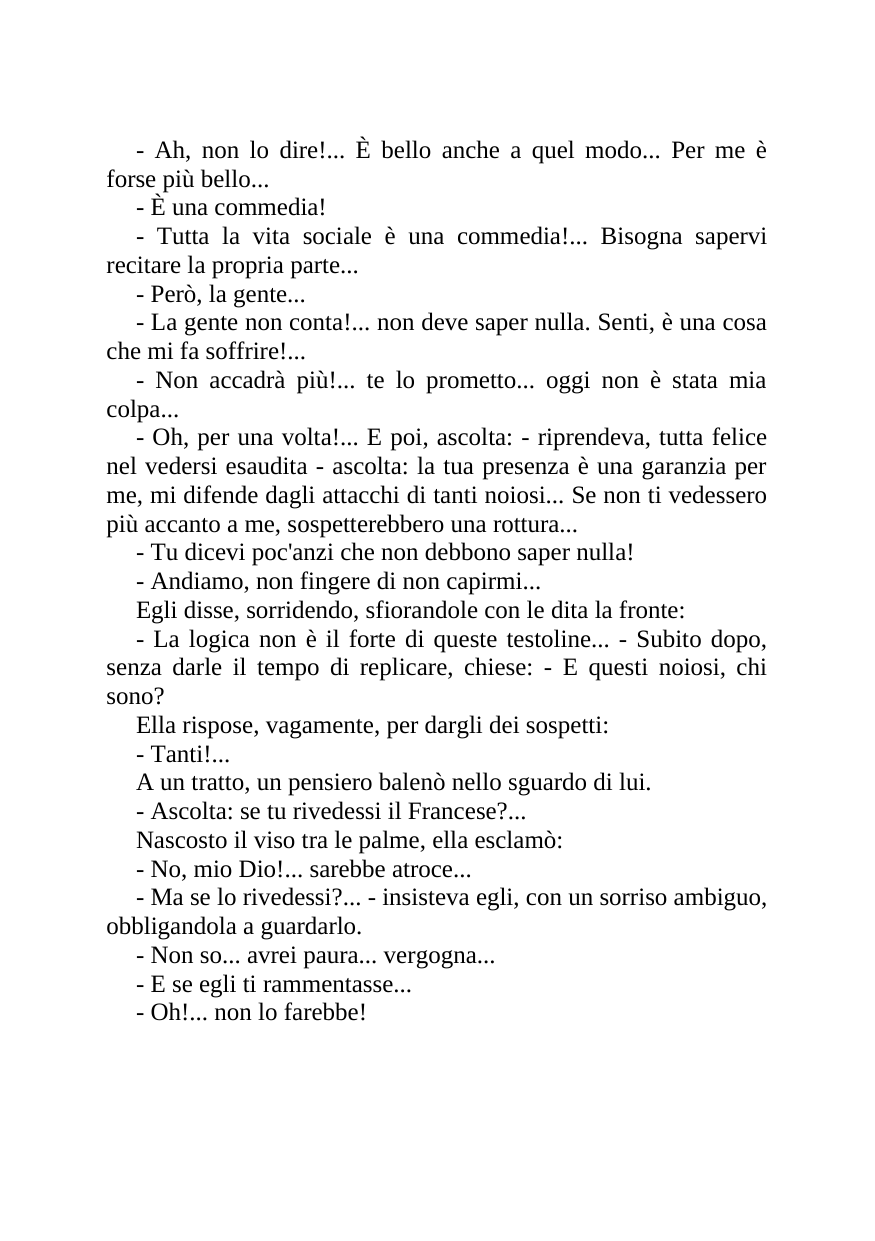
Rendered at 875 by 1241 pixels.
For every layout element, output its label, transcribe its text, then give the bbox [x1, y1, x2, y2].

text Nascosto il viso tra le palme, ella esclamò: [106, 825, 768, 854]
text - Tu dicevi poc'anzi che non debbono saper nulla! [106, 537, 768, 566]
text Ella rispose, vagamente, per dargli dei sospetti: [106, 710, 768, 739]
text - Però, la gente... [106, 279, 768, 307]
text - Oh, per una volta!... E poi, ascolta: - riprendeva, tutta felice nel vedersi esaudita - ascolta: la tua presenza è una garanzia per me, mi difende dagli attacchi di tanti noiosi... Se non ti vedessero più accanto a me, sospetterebbero una rottura... [106, 422, 768, 537]
text - Non so... avrei paura... vergogna... [106, 940, 768, 969]
text - Oh!... non lo farebbe! [106, 997, 768, 1026]
text - No, mio Dio!... sarebbe atroce... [106, 854, 768, 882]
text - Andiamo, non fingere di non capirmi... [106, 566, 768, 595]
text - Tutta la vita sociale è una commedia!... Bisogna sapervi recitare la propria parte... [106, 221, 768, 279]
text A un tratto, un pensiero balenò nello sguardo di lui. [106, 767, 768, 796]
text - Ah, non lo dire!... È bello anche a quel modo... Per me è forse più bello... [106, 135, 768, 192]
text Egli disse, sorridendo, sfiorandole con le dita la fronte: [106, 595, 768, 624]
text - È una commedia! [106, 192, 768, 221]
text - Tanti!... [106, 739, 768, 767]
text - Ascolta: se tu rivedessi il Francese?... [106, 796, 768, 825]
text - La gente non conta!... non deve saper nulla. Senti, è una cosa che mi fa soffrire!... [106, 307, 768, 365]
text - La logica non è il forte di queste testoline... - Subito dopo, senza darle il tempo di replicare, chiese: - E questi noiosi, chi sono? [106, 624, 768, 710]
text - E se egli ti rammentasse... [106, 969, 768, 997]
text - Non accadrà più!... te lo prometto... oggi non è stata mia colpa... [106, 365, 768, 422]
text - Ma se lo rivedessi?... - insisteva egli, con un sorriso ambiguo, obbligandola a guardarlo. [106, 882, 768, 940]
